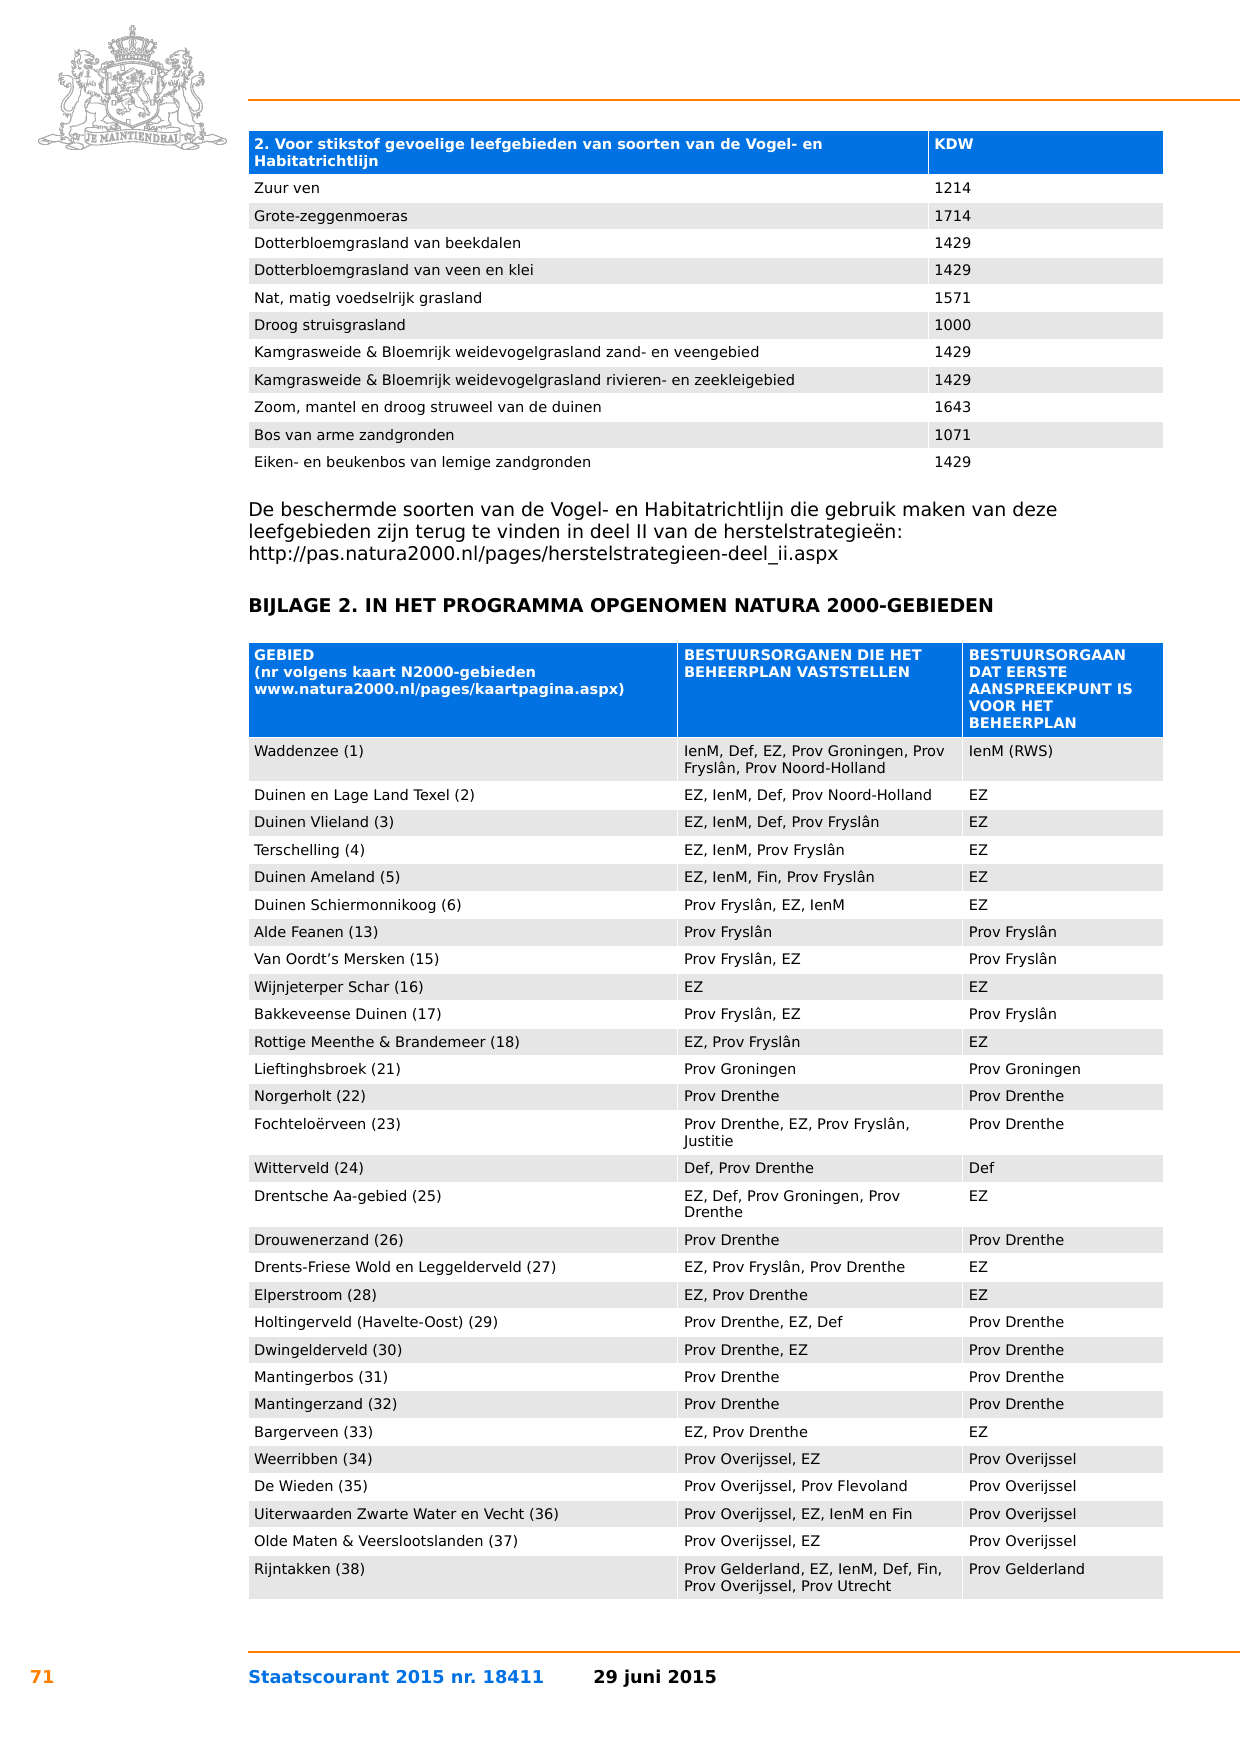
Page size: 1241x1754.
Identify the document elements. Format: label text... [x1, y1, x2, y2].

table_cell Waddenzee (1) [249, 738, 677, 781]
table_cell Wijnjeterper Schar (16) [249, 974, 677, 1000]
table_cell Holtingerveld (Havelte-Oost) (29) [249, 1309, 677, 1336]
table_cell Bakkeveense Duinen (17) [249, 1001, 677, 1028]
table_cell 1429 [929, 230, 1163, 256]
table_cell Kamgrasweide & Bloemrijk weidevogelgrasland zand- en veengebied [249, 340, 928, 366]
table_cell Prov Fryslân [963, 1001, 1163, 1028]
table_cell 1214 [929, 175, 1163, 202]
table_cell Mantingerbos (31) [249, 1364, 677, 1390]
table_cell Norgerholt (22) [249, 1084, 677, 1110]
table_header BESTUURSORGAAN DAT EERSTE AANSPREEKPUNT IS VOOR HET BEHEERPLAN [963, 643, 1163, 737]
table_cell Rijntakken (38) [249, 1556, 677, 1599]
table_cell Bargerveen (33) [249, 1419, 677, 1445]
table_cell 1000 [929, 312, 1163, 339]
table_cell 1429 [929, 340, 1163, 366]
subtitle BIJLAGE 2. IN HET PROGRAMMA OPGENOMEN NATURA 2000-GEBIEDEN [248, 594, 1163, 616]
table_cell Prov Overijssel [963, 1446, 1163, 1473]
table_cell 1429 [929, 258, 1163, 284]
table_cell EZ [963, 1419, 1163, 1445]
table_cell Dwingelderveld (30) [249, 1337, 677, 1363]
table_cell Mantingerzand (32) [249, 1391, 677, 1418]
table_cell Rottige Meenthe & Brandemeer (18) [249, 1029, 677, 1055]
table_cell EZ [963, 810, 1163, 836]
table_cell Fochteloërveen (23) [249, 1111, 677, 1154]
table_cell Grote-zeggenmoeras [249, 203, 928, 229]
table_cell EZ, Prov Drenthe [678, 1282, 962, 1308]
table_cell EZ, IenM, Def, Prov Fryslân [678, 810, 962, 836]
table_cell Prov Overijssel [963, 1474, 1163, 1500]
picture [38, 25, 227, 150]
table_cell EZ [963, 892, 1163, 918]
table_cell Droog struisgrasland [249, 312, 928, 339]
table_cell 1571 [929, 285, 1163, 311]
table_cell Nat, matig voedselrijk grasland [249, 285, 928, 311]
table_cell Prov Fryslân, EZ [678, 947, 962, 973]
table_cell Prov Fryslân [678, 919, 962, 946]
text De beschermde soorten van de Vogel- en Habitatrichtlijn die gebruik maken van deze leefgebieden zijn terug te vinden in deel II van de herstelstrategieën: [248, 498, 1163, 542]
table_cell Prov Overijssel, Prov Flevoland [678, 1474, 962, 1500]
table_cell Duinen Vlieland (3) [249, 810, 677, 836]
table_cell Prov Drenthe [963, 1111, 1163, 1154]
table_cell Prov Drenthe [678, 1391, 962, 1418]
table_header GEBIED (nr volgens kaart N2000-gebieden www.natura2000.nl/pages/kaartpagina.aspx) [249, 643, 677, 737]
table_cell Prov Drenthe [963, 1309, 1163, 1336]
table_cell Prov Drenthe [963, 1391, 1163, 1418]
table_cell Def, Prov Drenthe [678, 1155, 962, 1182]
table_cell Bos van arme zandgronden [249, 422, 928, 448]
table_cell 1071 [929, 422, 1163, 448]
table_cell Prov Drenthe, EZ, Prov Fryslân, Justitie [678, 1111, 962, 1154]
table_cell Prov Overijssel [963, 1529, 1163, 1555]
table_cell Prov Drenthe [963, 1364, 1163, 1390]
table_cell Prov Overijssel, EZ [678, 1446, 962, 1473]
table_cell Van Oordt’s Mersken (15) [249, 947, 677, 973]
table_header BESTUURSORGANEN DIE HET BEHEERPLAN VASTSTELLEN [678, 643, 962, 737]
table_header KDW [929, 131, 1163, 174]
table_cell Witterveld (24) [249, 1155, 677, 1182]
table_cell EZ, Prov Fryslân, Prov Drenthe [678, 1255, 962, 1281]
table_cell 1643 [929, 395, 1163, 421]
table_cell EZ, IenM, Fin, Prov Fryslân [678, 864, 962, 891]
table_cell EZ [963, 864, 1163, 891]
table_cell EZ [678, 974, 962, 1000]
table_cell Prov Overijssel, EZ [678, 1529, 962, 1555]
table_cell Elperstroom (28) [249, 1282, 677, 1308]
table_cell Prov Overijssel [963, 1501, 1163, 1527]
table_cell Duinen Ameland (5) [249, 864, 677, 891]
table_cell EZ, Prov Fryslân [678, 1029, 962, 1055]
table_cell Duinen en Lage Land Texel (2) [249, 782, 677, 808]
table_cell Eiken- en beukenbos van lemige zandgronden [249, 449, 928, 476]
table_cell Drentsche Aa-gebied (25) [249, 1183, 677, 1226]
table_header 2. Voor stikstof gevoelige leefgebieden van soorten van de Vogel- en Habitatrichtlijn [249, 131, 928, 174]
table_cell Prov Drenthe [678, 1227, 962, 1253]
table_cell EZ, IenM, Def, Prov Noord-Holland [678, 782, 962, 808]
table_cell EZ, IenM, Prov Fryslân [678, 837, 962, 863]
table_cell Prov Drenthe [678, 1084, 962, 1110]
table_cell Olde Maten & Veerslootslanden (37) [249, 1529, 677, 1555]
table_cell EZ, Prov Drenthe [678, 1419, 962, 1445]
table_cell Zuur ven [249, 175, 928, 202]
table_cell Drouwenerzand (26) [249, 1227, 677, 1253]
table_cell EZ [963, 1282, 1163, 1308]
table_cell Prov Gelderland, EZ, IenM, Def, Fin, Prov Overijssel, Prov Utrecht [678, 1556, 962, 1599]
table_cell 1429 [929, 449, 1163, 476]
table_cell Prov Drenthe [963, 1337, 1163, 1363]
table_cell Prov Drenthe, EZ, Def [678, 1309, 962, 1336]
table_cell IenM (RWS) [963, 738, 1163, 781]
table_cell 1714 [929, 203, 1163, 229]
table_cell Prov Drenthe [678, 1364, 962, 1390]
table_cell EZ [963, 837, 1163, 863]
table_cell Prov Gelderland [963, 1556, 1163, 1599]
table_cell Prov Fryslân [963, 947, 1163, 973]
table_cell EZ [963, 1029, 1163, 1055]
table_cell Def [963, 1155, 1163, 1182]
table_cell EZ [963, 1183, 1163, 1226]
table_cell Uiterwaarden Zwarte Water en Vecht (36) [249, 1501, 677, 1527]
table_cell IenM, Def, EZ, Prov Groningen, Prov Fryslân, Prov Noord-Holland [678, 738, 962, 781]
table_cell Terschelling (4) [249, 837, 677, 863]
table_cell Prov Overijssel, EZ, IenM en Fin [678, 1501, 962, 1527]
table_cell Prov Drenthe [963, 1084, 1163, 1110]
table_cell EZ [963, 974, 1163, 1000]
table_cell EZ [963, 782, 1163, 808]
table_cell Dotterbloemgrasland van beekdalen [249, 230, 928, 256]
table_cell Prov Fryslân, EZ, IenM [678, 892, 962, 918]
table_cell Prov Fryslân, EZ [678, 1001, 962, 1028]
table_cell Alde Feanen (13) [249, 919, 677, 946]
table_cell Weerribben (34) [249, 1446, 677, 1473]
table_cell Prov Groningen [963, 1056, 1163, 1082]
table_cell Kamgrasweide & Bloemrijk weidevogelgrasland rivieren- en zeekleigebied [249, 367, 928, 393]
table_cell Duinen Schiermonnikoog (6) [249, 892, 677, 918]
table_cell EZ, Def, Prov Groningen, Prov Drenthe [678, 1183, 962, 1226]
table_cell Prov Drenthe, EZ [678, 1337, 962, 1363]
table_cell Lieftinghsbroek (21) [249, 1056, 677, 1082]
table_cell Prov Groningen [678, 1056, 962, 1082]
text http://pas.natura2000.nl/pages/herstelstrategieen-deel_ii.aspx [248, 542, 1163, 564]
table_cell Prov Drenthe [963, 1227, 1163, 1253]
table_cell Dotterbloemgrasland van veen en klei [249, 258, 928, 284]
table_cell EZ [963, 1255, 1163, 1281]
table_cell 1429 [929, 367, 1163, 393]
table_cell Drents-Friese Wold en Leggelderveld (27) [249, 1255, 677, 1281]
table_cell Prov Fryslân [963, 919, 1163, 946]
table_cell De Wieden (35) [249, 1474, 677, 1500]
table_cell Zoom, mantel en droog struweel van de duinen [249, 395, 928, 421]
